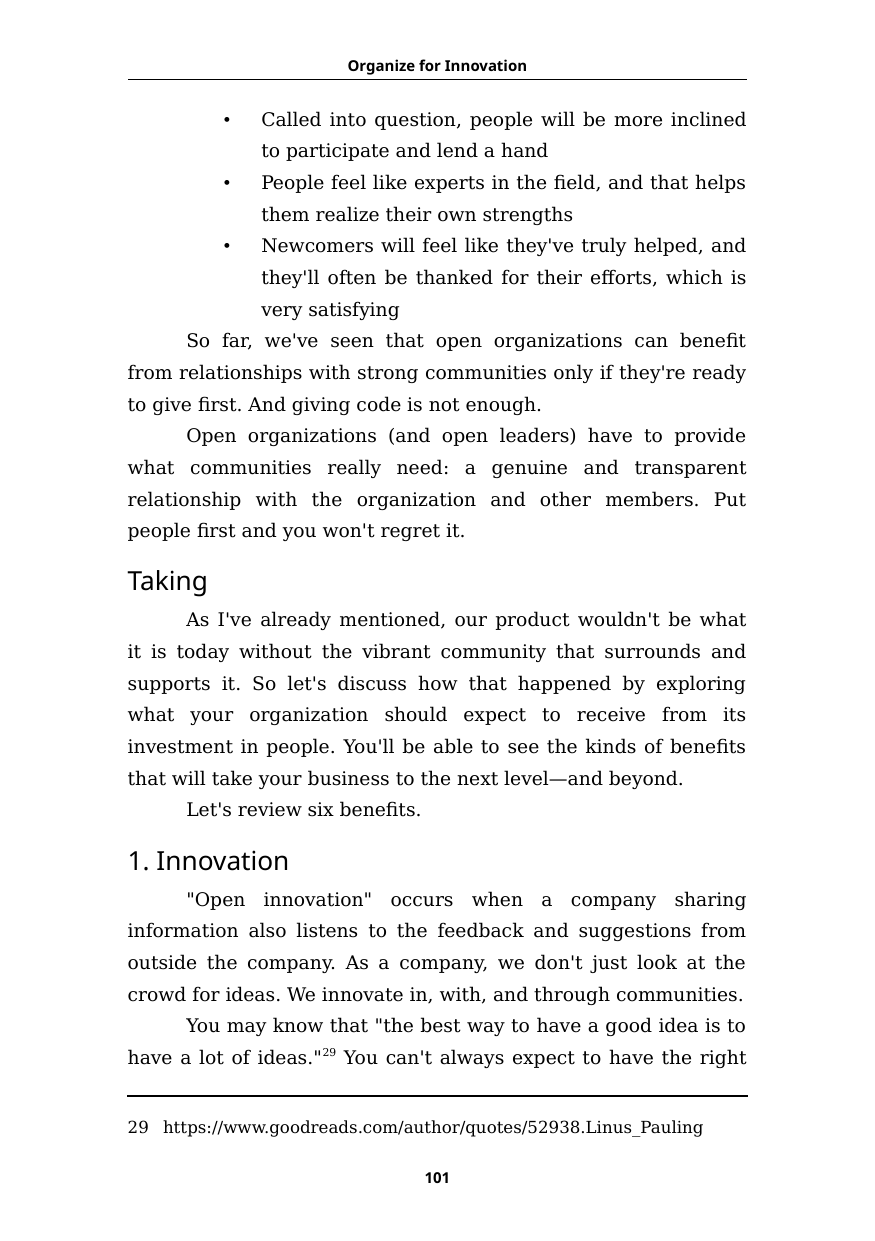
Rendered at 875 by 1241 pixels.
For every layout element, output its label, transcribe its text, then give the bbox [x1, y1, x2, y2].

list Called into question, people will be more inclined to participate and lend a hand [223, 109, 747, 162]
text https://www.goodreads.com/author/quotes/52938.Linus_Pauling [127, 1118, 747, 1138]
text Let's review six benefits. [127, 799, 747, 821]
list People feel like experts in the field, and that helps them realize their own strengths [223, 172, 747, 226]
text So far, we've seen that open organizations can benefit from relationships with strong communities only if they're ready to give first. And giving code is not enough. [127, 330, 747, 416]
subtitle Taking [127, 567, 747, 597]
list Newcomers will feel like they've truly helped, and they'll often be thanked for their efforts, which is very satisfying [223, 235, 747, 321]
subtitle 1. Innovation [127, 846, 747, 876]
text Open organizations (and open leaders) have to provide what communities really need: a genuine and transparent relationship with the organization and other members. Put people first and you won't regret it. [127, 425, 747, 542]
text "Open innovation" occurs when a company sharing information also listens to the feedback and suggestions from outside the company. As a company, we don't just look at the crowd for ideas. We innovate in, with, and through communities. [127, 888, 747, 1005]
text As I've already mentioned, our product wouldn't be what it is today without the vibrant community that surrounds and supports it. So let's discuss how that happened by exploring what your organization should expect to receive from its investment in people. You'll be able to see the kinds of benefits that will take your business to the next level—and beyond. [127, 609, 747, 790]
text You may know that "the best way to have a good idea is to have a lot of ideas." You can't always expect to have the right [127, 1015, 747, 1069]
